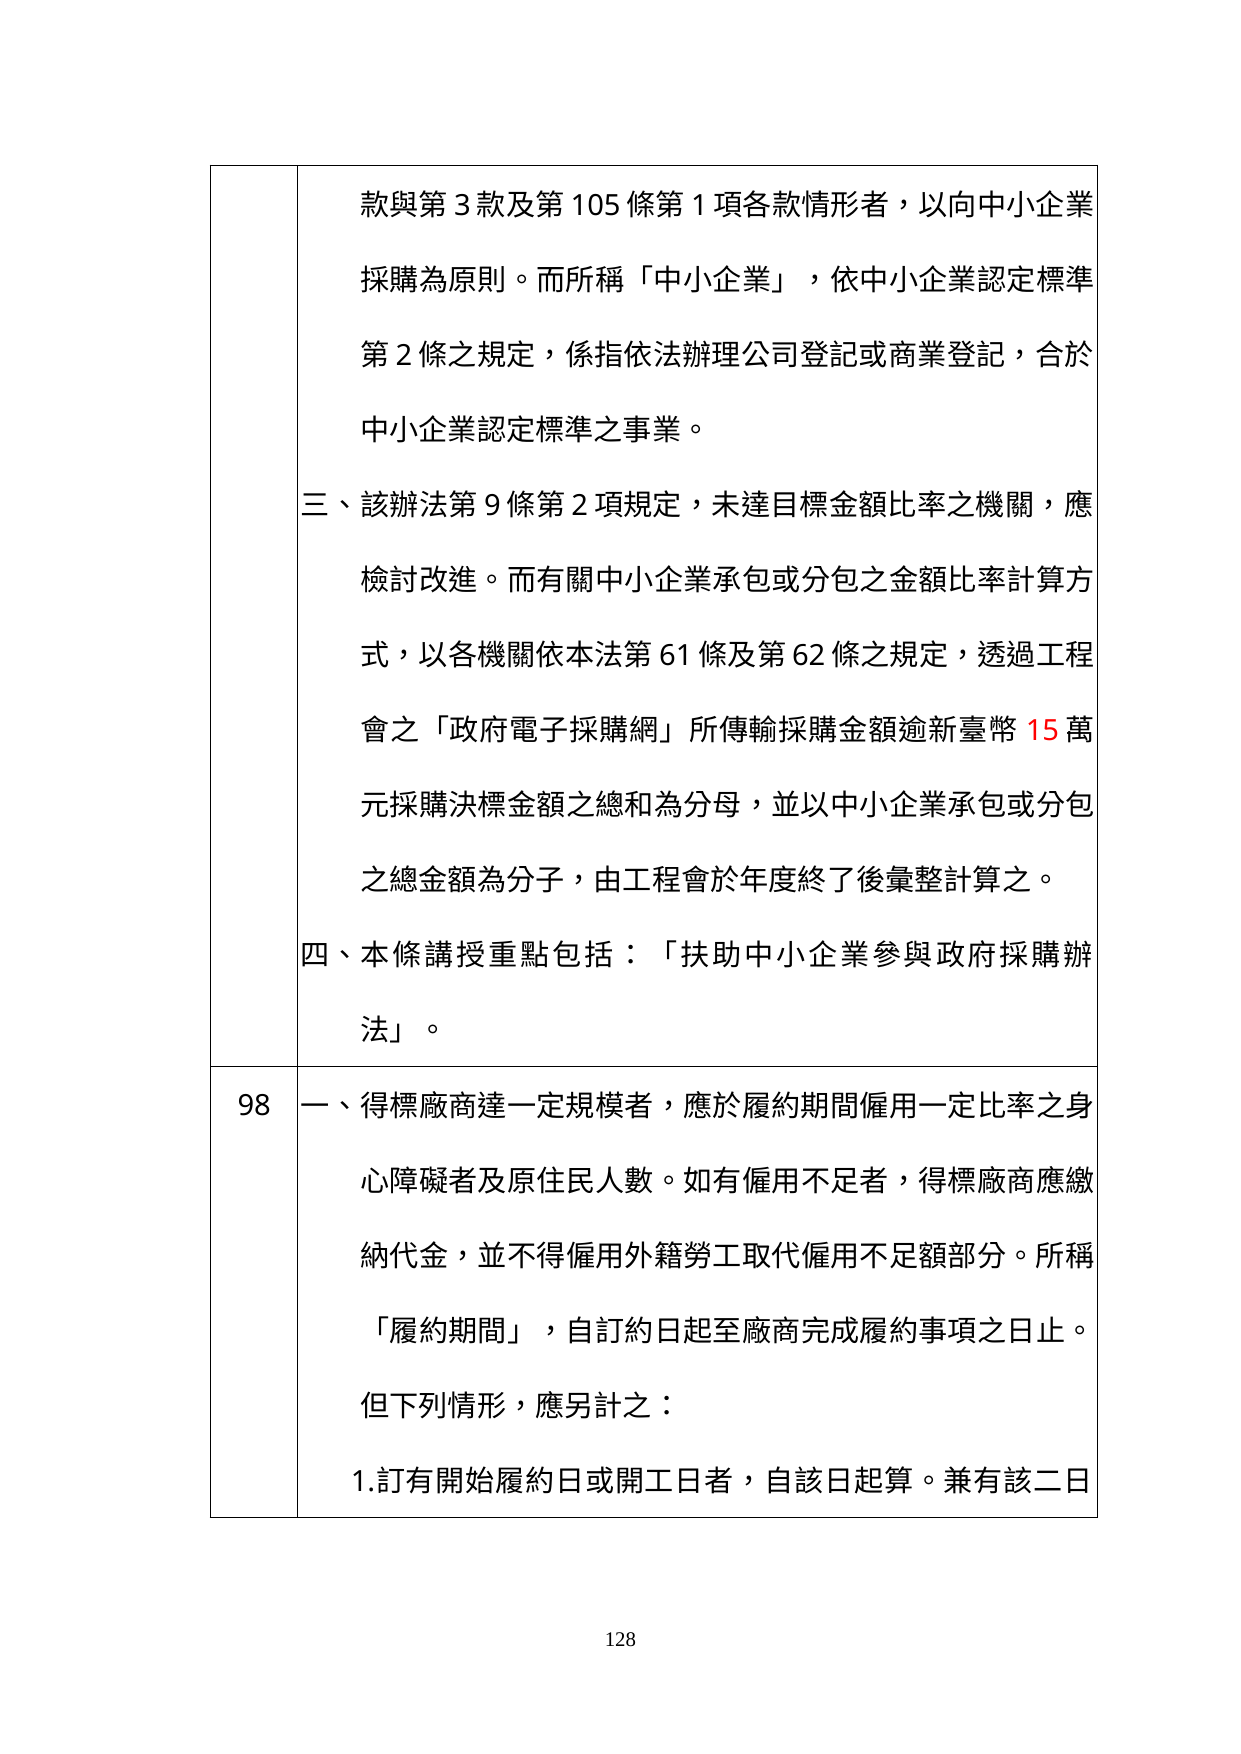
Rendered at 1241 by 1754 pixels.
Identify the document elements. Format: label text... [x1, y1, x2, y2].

table_cell 98 [211, 1067, 297, 1517]
table_cell 款與第3款及第105條第1項各款情形者，以向中小企業採購為原則。而所稱「中小企業」，依中小企業認定標準第2條之規定，係指依法辦理公司登記或商業登記，合於中小企業認定標準之事業。 該辦法第9條第2項規定，未達目標金額比率之機關，應檢討改進。而有關中小企業承包或分包之金額比率計算方式，以各機關依本法第61條及第62條之規定，透過工程會之「政府電子採購網」所傳輸採購金額逾新臺幣15萬元採購決標金額之總和為分母，並以中小企業承包或分包之總金額為分子，由工程會於年度終了後彙整計算之。 本條講授重點包括：「扶助中小企業參與政府採購辦法」。 [298, 166, 1097, 1066]
table_cell 得標廠商達一定規模者，應於履約期間僱用一定比率之身心障礙者及原住民人數。如有僱用不足者，得標廠商應繳納代金，並不得僱用外籍勞工取代僱用不足額部分。所稱「履約期間」，自訂約日起至廠商完成履約事項之日止。但下列情形，應另計之： 1.訂有開始履約日或開工日者，自該日起算。兼有該二日 [298, 1067, 1097, 1517]
table_cell [211, 166, 297, 1066]
